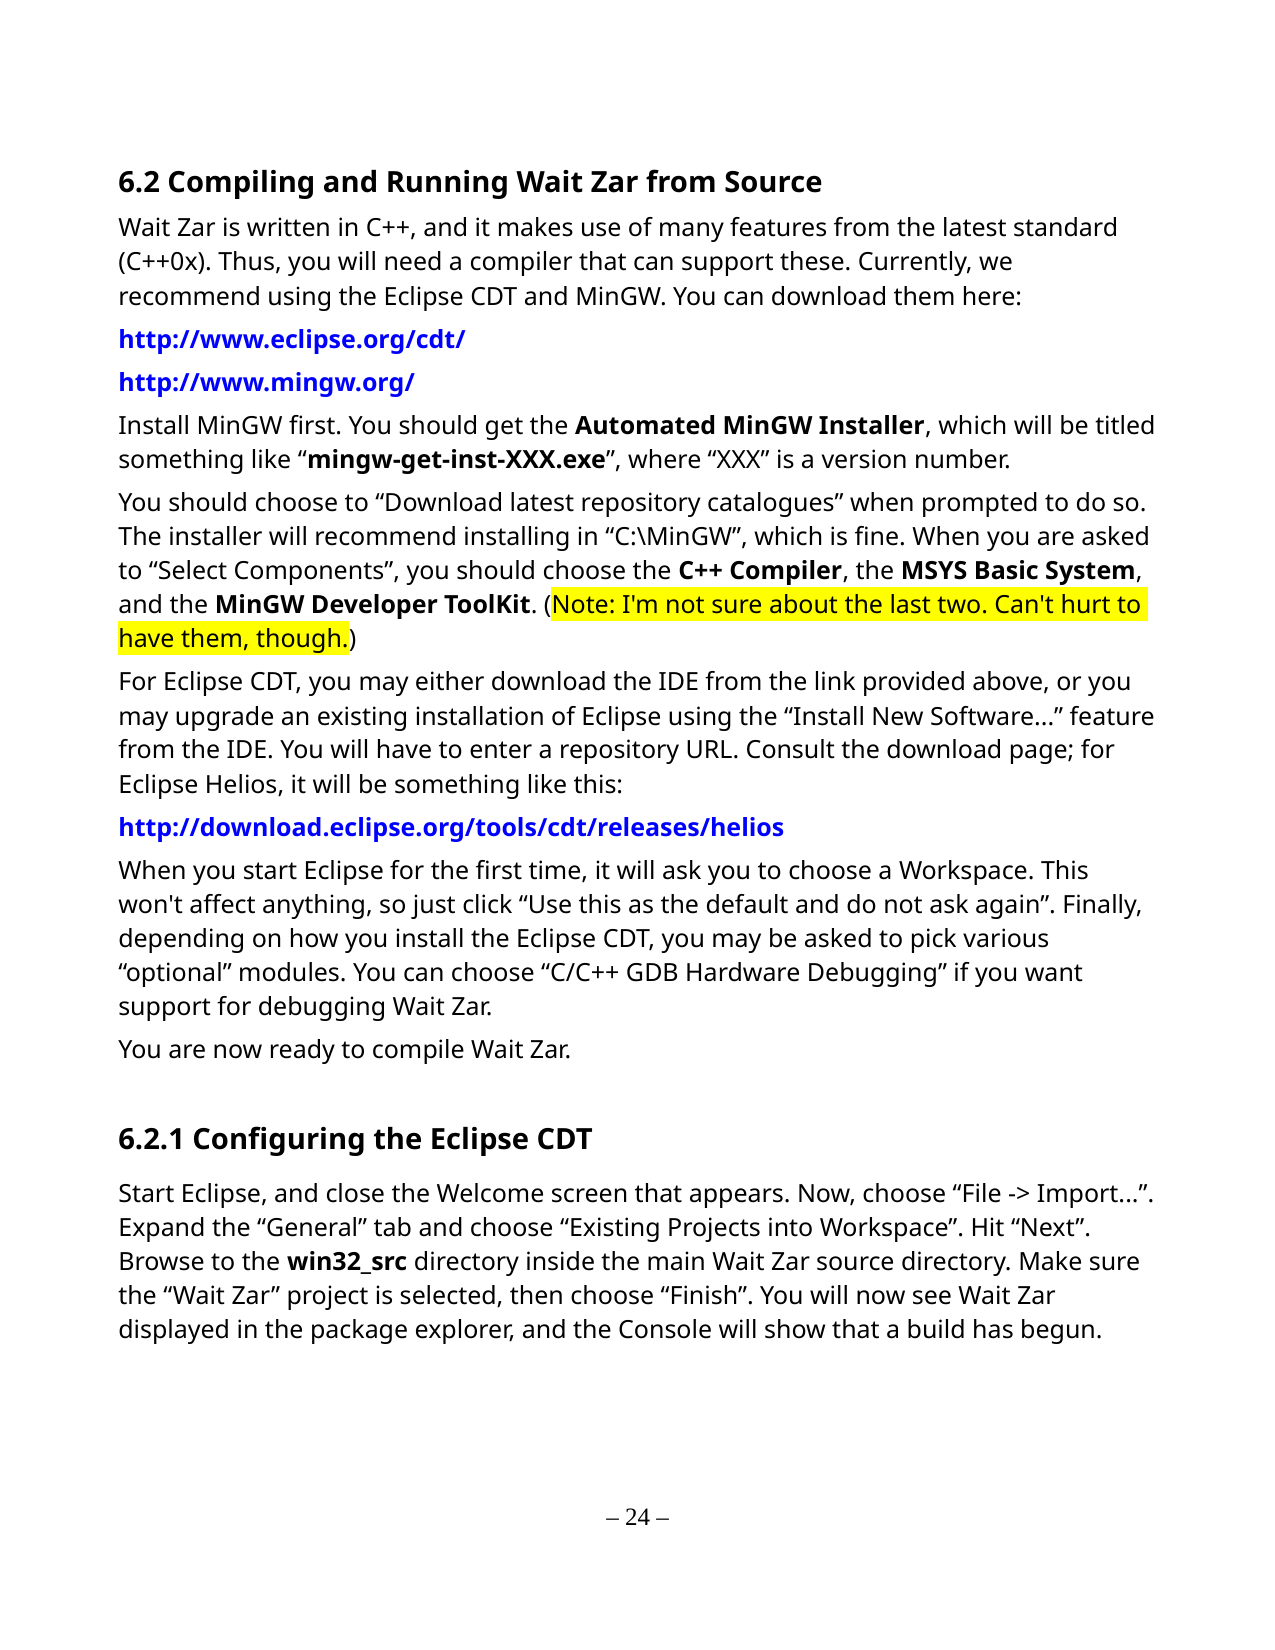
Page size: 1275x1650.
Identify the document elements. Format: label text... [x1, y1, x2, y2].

text Wait Zar is written in C++, and it makes use of many features from the latest standard (C++0x). Thus, you will need a compiler that can support these. Currently, we recommend using the Eclipse CDT and MinGW. You can download them here: [118, 210, 1157, 312]
text For Eclipse CDT, you may either download the IDE from the link provided above, or you may upgrade an existing installation of Eclipse using the “Install New Software...” feature from the IDE. You will have to enter a repository URL. Consult the download page; for Eclipse Helios, it will be something like this: [118, 664, 1157, 800]
subtitle 6.2.1 Configuring the Eclipse CDT [118, 1118, 1157, 1158]
text http://www.eclipse.org/cdt/ [118, 321, 1157, 355]
text When you start Eclipse for the first time, it will ask you to choose a Workspace. This won't affect anything, so just click “Use this as the default and do not ask again”. Finally, depending on how you install the Eclipse CDT, you may be asked to pick various “optional” modules. You can choose “C/C++ GDB Hardware Debugging” if you want support for debugging Wait Zar. [118, 852, 1157, 1023]
text http://www.mingw.org/ [118, 364, 1157, 398]
text You are now ready to compile Wait Zar. [118, 1032, 1157, 1066]
text You should choose to “Download latest repository catalogues” when prompted to do so. The installer will recommend installing in “C:\MinGW”, which is fine. When you are asked to “Select Components”, you should choose the C++ Compiler, the MSYS Basic System, and the MinGW Developer ToolKit. (Note: I'm not sure about the last two. Can't hurt to have them, though.) [118, 485, 1157, 655]
text http://download.eclipse.org/tools/cdt/releases/helios [118, 809, 1157, 843]
subtitle 6.2 Compiling and Running Wait Zar from Source [118, 161, 1157, 201]
text Install MinGW first. You should get the Automated MinGW Installer, which will be titled something like “mingw-get-inst-XXX.exe”, where “XXX” is a version number. [118, 407, 1157, 476]
text Start Eclipse, and close the Welcome screen that appears. Now, choose “File -> Import...”. Expand the “General” tab and choose “Existing Projects into Workspace”. Hit “Next”. Browse to the win32_src directory inside the main Wait Zar source directory. Make sure the “Wait Zar” project is selected, then choose “Finish”. You will now see Wait Zar displayed in the package explorer, and the Console will show that a build has begun. [118, 1176, 1157, 1346]
